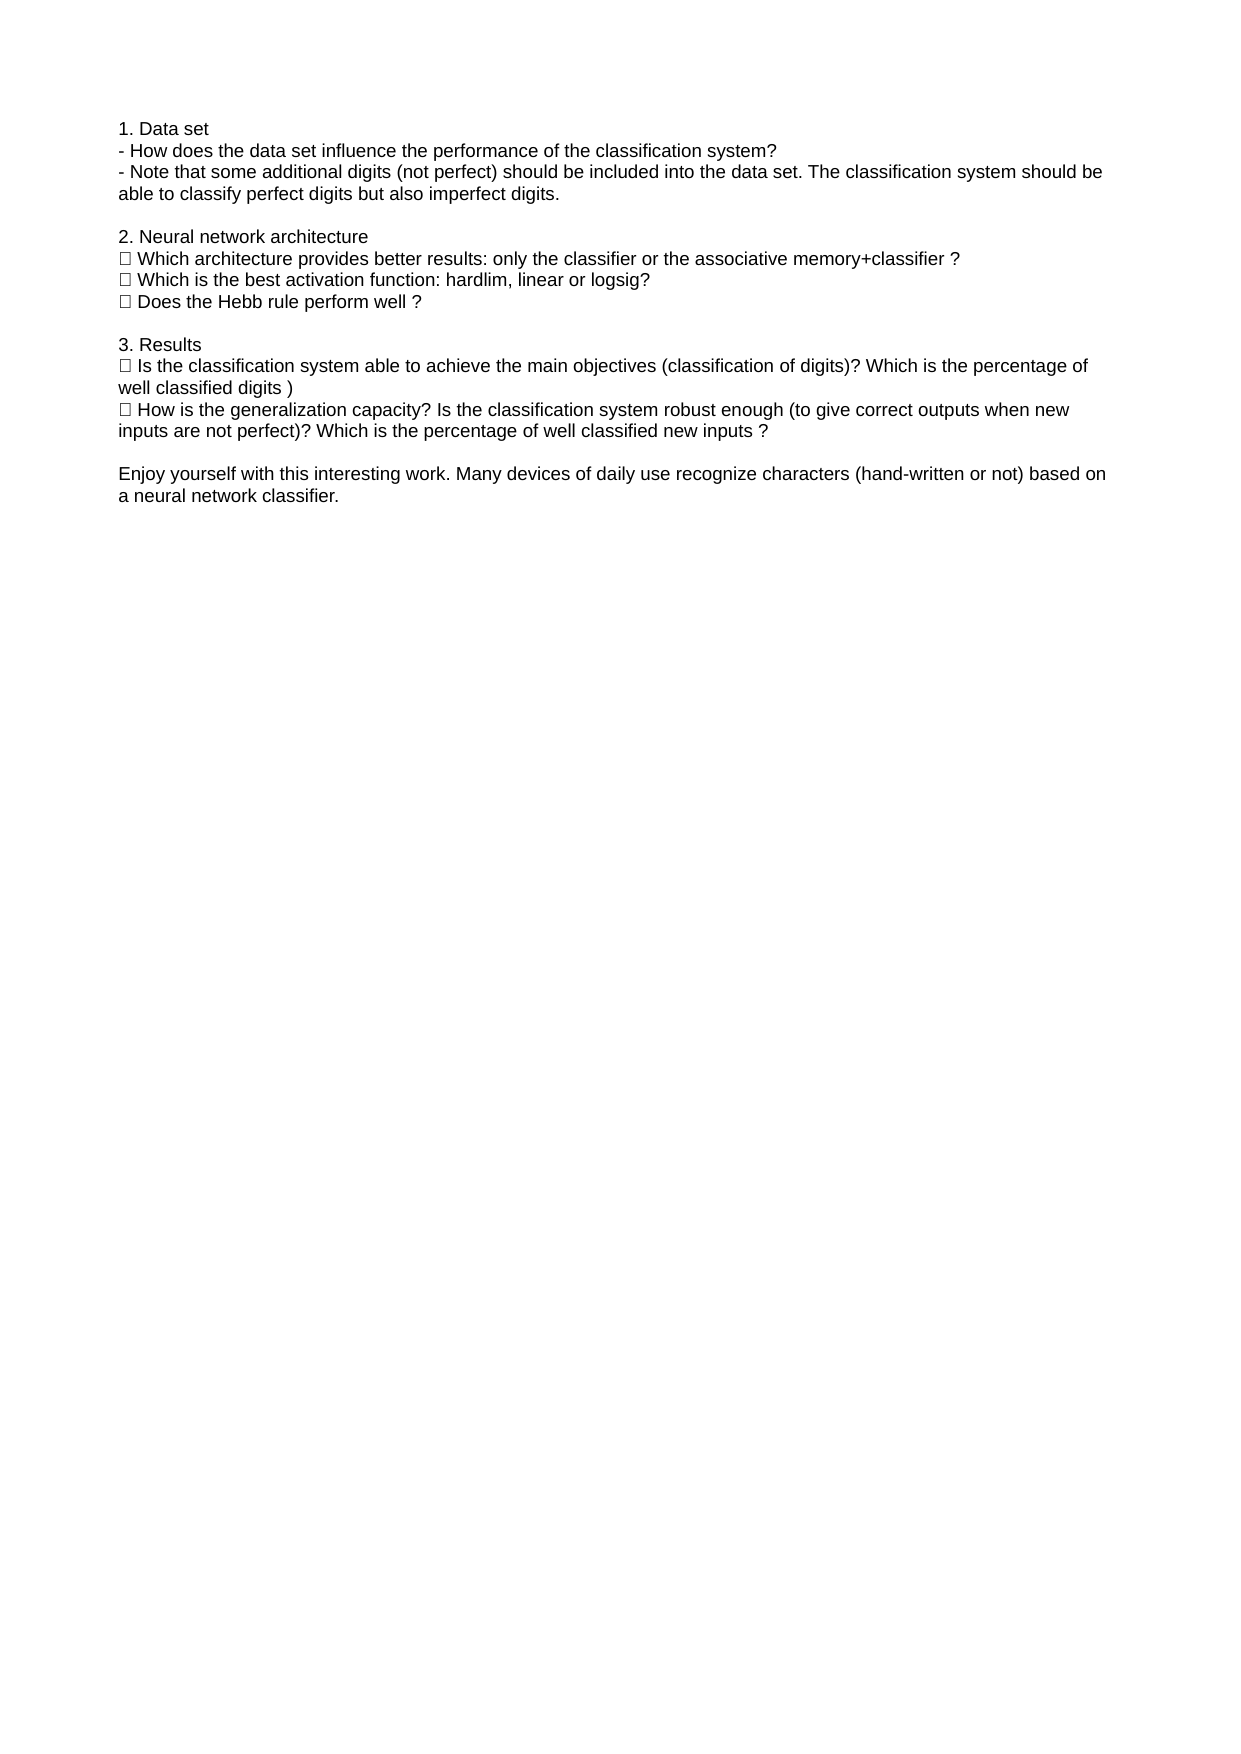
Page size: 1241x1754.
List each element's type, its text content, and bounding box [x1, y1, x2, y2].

text 1. Data set - How does the data set influence the performance of the classification system? - Note that some additional digits (not perfect) should be included into the data set. The classification system should be able to classify perfect digits but also imperfect digits. [118, 118, 1122, 204]
text 3. Results  Is the classification system able to achieve the main objectives (classification of digits)? Which is the percentage of well classified digits )  How is the generalization capacity? Is the classification system robust enough (to give correct outputs when new inputs are not perfect)? Which is the percentage of well classified new inputs ? [118, 312, 1122, 463]
text Enjoy yourself with this interesting work. Many devices of daily use recognize characters (hand-written or not) based on a neural network classifier. [118, 463, 1122, 549]
text 2. Neural network architecture  Which architecture provides better results: only the classifier or the associative memory+classifier ?  Which is the best activation function: hardlim, linear or logsig?  Does the Hebb rule perform well ? [118, 204, 1122, 312]
